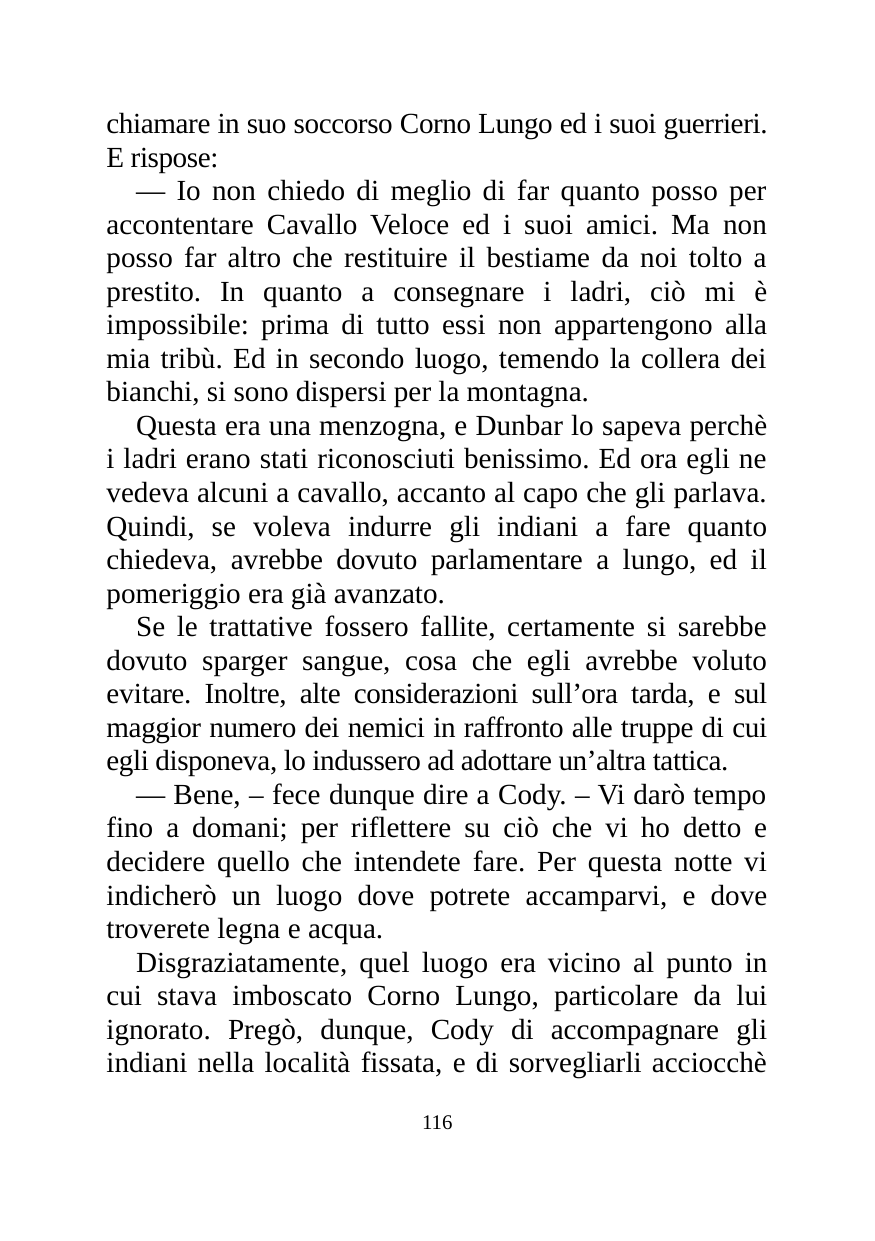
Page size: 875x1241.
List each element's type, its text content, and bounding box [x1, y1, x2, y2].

text Disgraziatamente, quel luogo era vicino al punto in cui stava imboscato Corno Lungo, particolare da lui ignorato. Pregò, dunque, Cody di accompagnare gli indiani nella località fissata, e di sorvegliarli acciocchè [106, 945, 768, 1079]
text — Io non chiedo di meglio di far quanto posso per accontentare Cavallo Veloce ed i suoi amici. Ma non posso far altro che restituire il bestiame da noi tolto a prestito. In quanto a consegnare i ladri, ciò mi è impossibile: prima di tutto essi non appartengono alla mia tribù. Ed in secondo luogo, temendo la collera dei bianchi, si sono dispersi per la montagna. [106, 173, 768, 408]
text — Bene, – fece dunque dire a Cody. – Vi darò tempo fino a domani; per riflettere su ciò che vi ho detto e decidere quello che intendete fare. Per questa notte vi indicherò un luogo dove potrete accamparvi, e dove troverete legna e acqua. [106, 777, 768, 945]
text Questa era una menzogna, e Dunbar lo sapeva perchè i ladri erano stati riconosciuti benissimo. Ed ora egli ne vedeva alcuni a cavallo, accanto al capo che gli parlava. Quindi, se voleva indurre gli indiani a fare quanto chiedeva, avrebbe dovuto parlamentare a lungo, ed il pomeriggio era già avanzato. [106, 408, 768, 609]
text Se le trattative fossero fallite, certamente si sarebbe dovuto sparger sangue, cosa che egli avrebbe voluto evitare. Inoltre, alte considerazioni sull’ora tarda, e sul maggior numero dei nemici in raffronto alle truppe di cui egli disponeva, lo indussero ad adottare un’altra tattica. [106, 609, 768, 777]
text chiamare in suo soccorso Corno Lungo ed i suoi guerrieri. E rispose: [106, 106, 768, 173]
